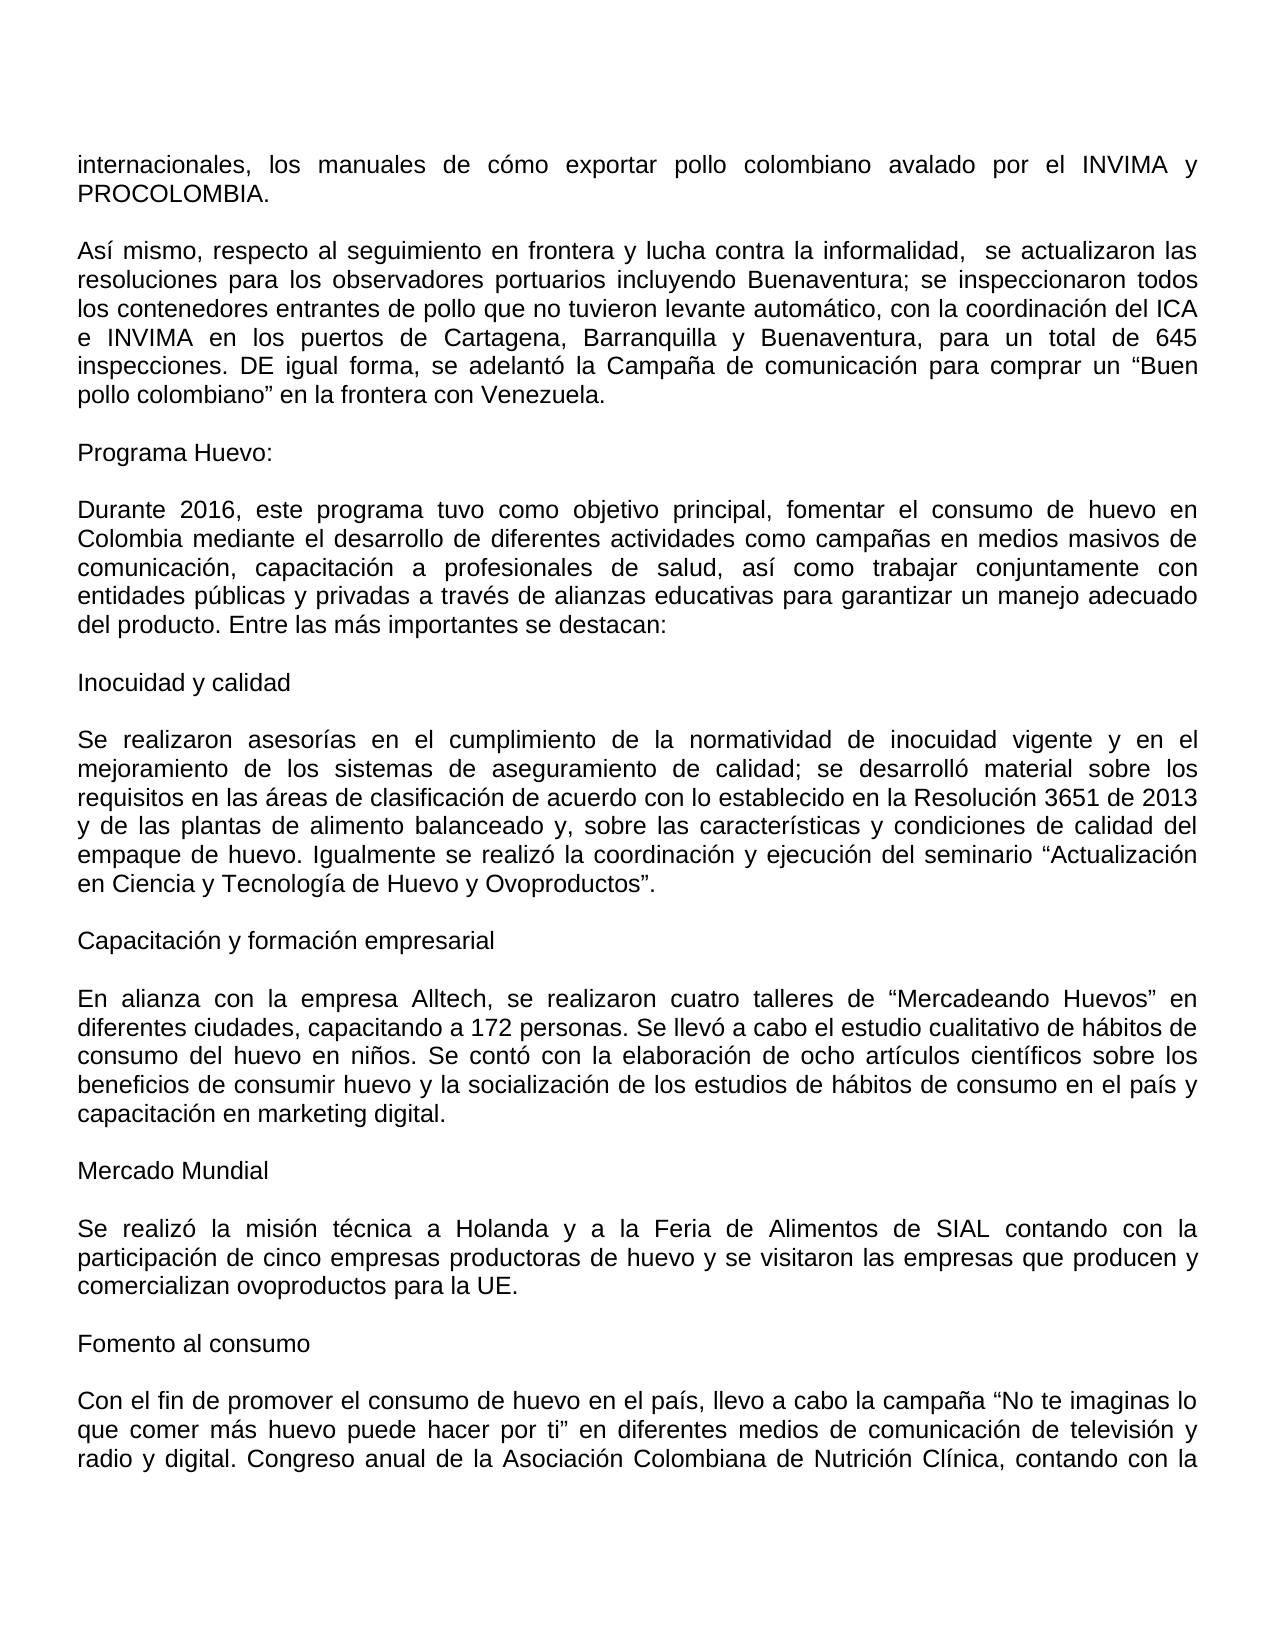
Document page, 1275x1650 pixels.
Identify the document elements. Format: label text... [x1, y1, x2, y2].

text En alianza con la empresa Alltech, se realizaron cuatro talleres de “Mercadeando Huevos” en diferentes ciudades, capacitando a 172 personas. Se llevó a cabo el estudio cualitativo de hábitos de consumo del huevo en niños. Se contó con la elaboración de ocho artículos científicos sobre los beneficios de consumir huevo y la socialización de los estudios de hábitos de consumo en el país y capacitación en marketing digital. [77, 984, 1200, 1127]
text Se realizaron asesorías en el cumplimiento de la normatividad de inocuidad vigente y en el mejoramiento de los sistemas de aseguramiento de calidad; se desarrolló material sobre los requisitos en las áreas de clasificación de acuerdo con lo establecido en la Resolución 3651 de 2013 y de las plantas de alimento balanceado y, sobre las características y condiciones de calidad del empaque de huevo. Igualmente se realizó la coordinación y ejecución del seminario “Actualización en Ciencia y Tecnología de Huevo y Ovoproductos”. [77, 725, 1200, 897]
text Mercado Mundial [77, 1156, 1200, 1185]
text Inocuidad y calidad [77, 667, 1200, 696]
text Programa Huevo: [77, 437, 1200, 466]
text Capacitación y formación empresarial [77, 926, 1200, 955]
text Se realizó la misión técnica a Holanda y a la Feria de Alimentos de SIAL contando con la participación de cinco empresas productoras de huevo y se visitaron las empresas que producen y comercializan ovoproductos para la UE. [77, 1214, 1200, 1300]
text Durante 2016, este programa tuvo como objetivo principal, fomentar el consumo de huevo en Colombia mediante el desarrollo de diferentes actividades como campañas en medios masivos de comunicación, capacitación a profesionales de salud, así como trabajar conjuntamente con entidades públicas y privadas a través de alianzas educativas para garantizar un manejo adecuado del producto. Entre las más importantes se destacan: [77, 495, 1200, 639]
text Con el fin de promover el consumo de huevo en el país, llevo a cabo la campaña “No te imaginas lo que comer más huevo puede hacer por ti” en diferentes medios de comunicación de televisión y radio y digital. Congreso anual de la Asociación Colombiana de Nutrición Clínica, contando con la [77, 1386, 1200, 1472]
text internacionales, los manuales de cómo exportar pollo colombiano avalado por el INVIMA y PROCOLOMBIA. [77, 150, 1200, 207]
text Así mismo, respecto al seguimiento en frontera y lucha contra la informalidad, se actualizaron las resoluciones para los observadores portuarios incluyendo Buenaventura; se inspeccionaron todos los contenedores entrantes de pollo que no tuvieron levante automático, con la coordinación del ICA e INVIMA en los puertos de Cartagena, Barranquilla y Buenaventura, para un total de 645 inspecciones. DE igual forma, se adelantó la Campaña de comunicación para comprar un “Buen pollo colombiano” en la frontera con Venezuela. [77, 236, 1200, 409]
text Fomento al consumo [77, 1329, 1200, 1357]
